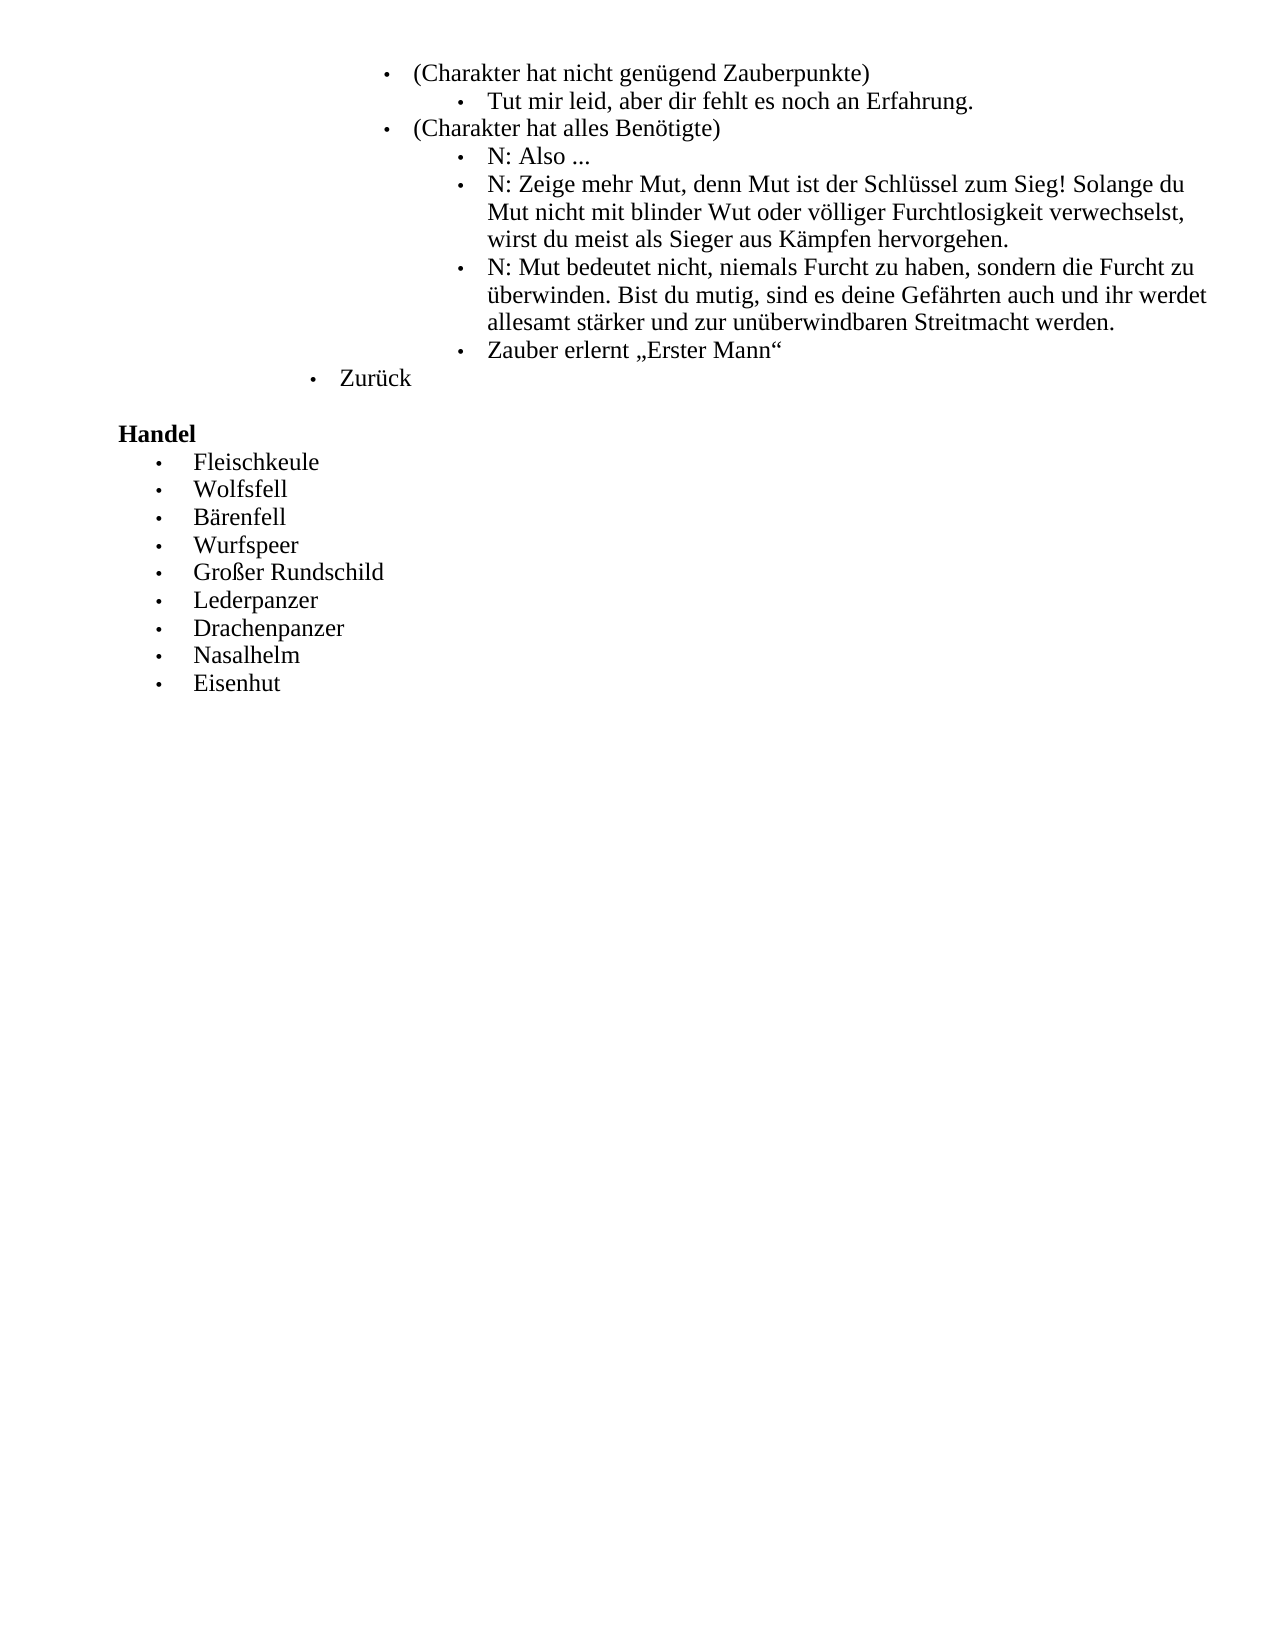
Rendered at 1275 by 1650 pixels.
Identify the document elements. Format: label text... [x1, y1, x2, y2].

list Wolfsfell [156, 475, 1216, 503]
list N: Zeige mehr Mut, denn Mut ist der Schlüssel zum Sieg! Solange du Mut nicht mit blinder Wut oder völliger Furchtlosigkeit verwechselst, wirst du meist als Sieger aus Kämpfen hervorgehen. [457, 170, 1216, 253]
list Fleischkeule [156, 448, 1216, 475]
list Wurfspeer [156, 531, 1216, 558]
list N: Also ... [457, 142, 1216, 170]
list Lederpanzer [156, 586, 1216, 614]
list (Charakter hat alles Benötigte) [384, 114, 1216, 142]
list Großer Rundschild [156, 558, 1216, 586]
list Zauber erlernt „Erster Mann“ [457, 336, 1216, 364]
list (Charakter hat nicht genügend Zauberpunkte) [384, 59, 1216, 87]
list Tut mir leid, aber dir fehlt es noch an Erfahrung. [457, 87, 1216, 114]
list N: Mut bedeutet nicht, niemals Furcht zu haben, sondern die Furcht zu überwinden. Bist du mutig, sind es deine Gefährten auch und ihr werdet allesamt stärker und zur unüberwindbaren Streitmacht werden. [457, 253, 1216, 336]
list Eisenhut [156, 669, 1216, 697]
list Zurück [310, 364, 1216, 392]
list Nasalhelm [156, 642, 1216, 669]
list Bärenfell [156, 503, 1216, 531]
text Handel [118, 420, 1216, 448]
list Drachenpanzer [156, 614, 1216, 642]
